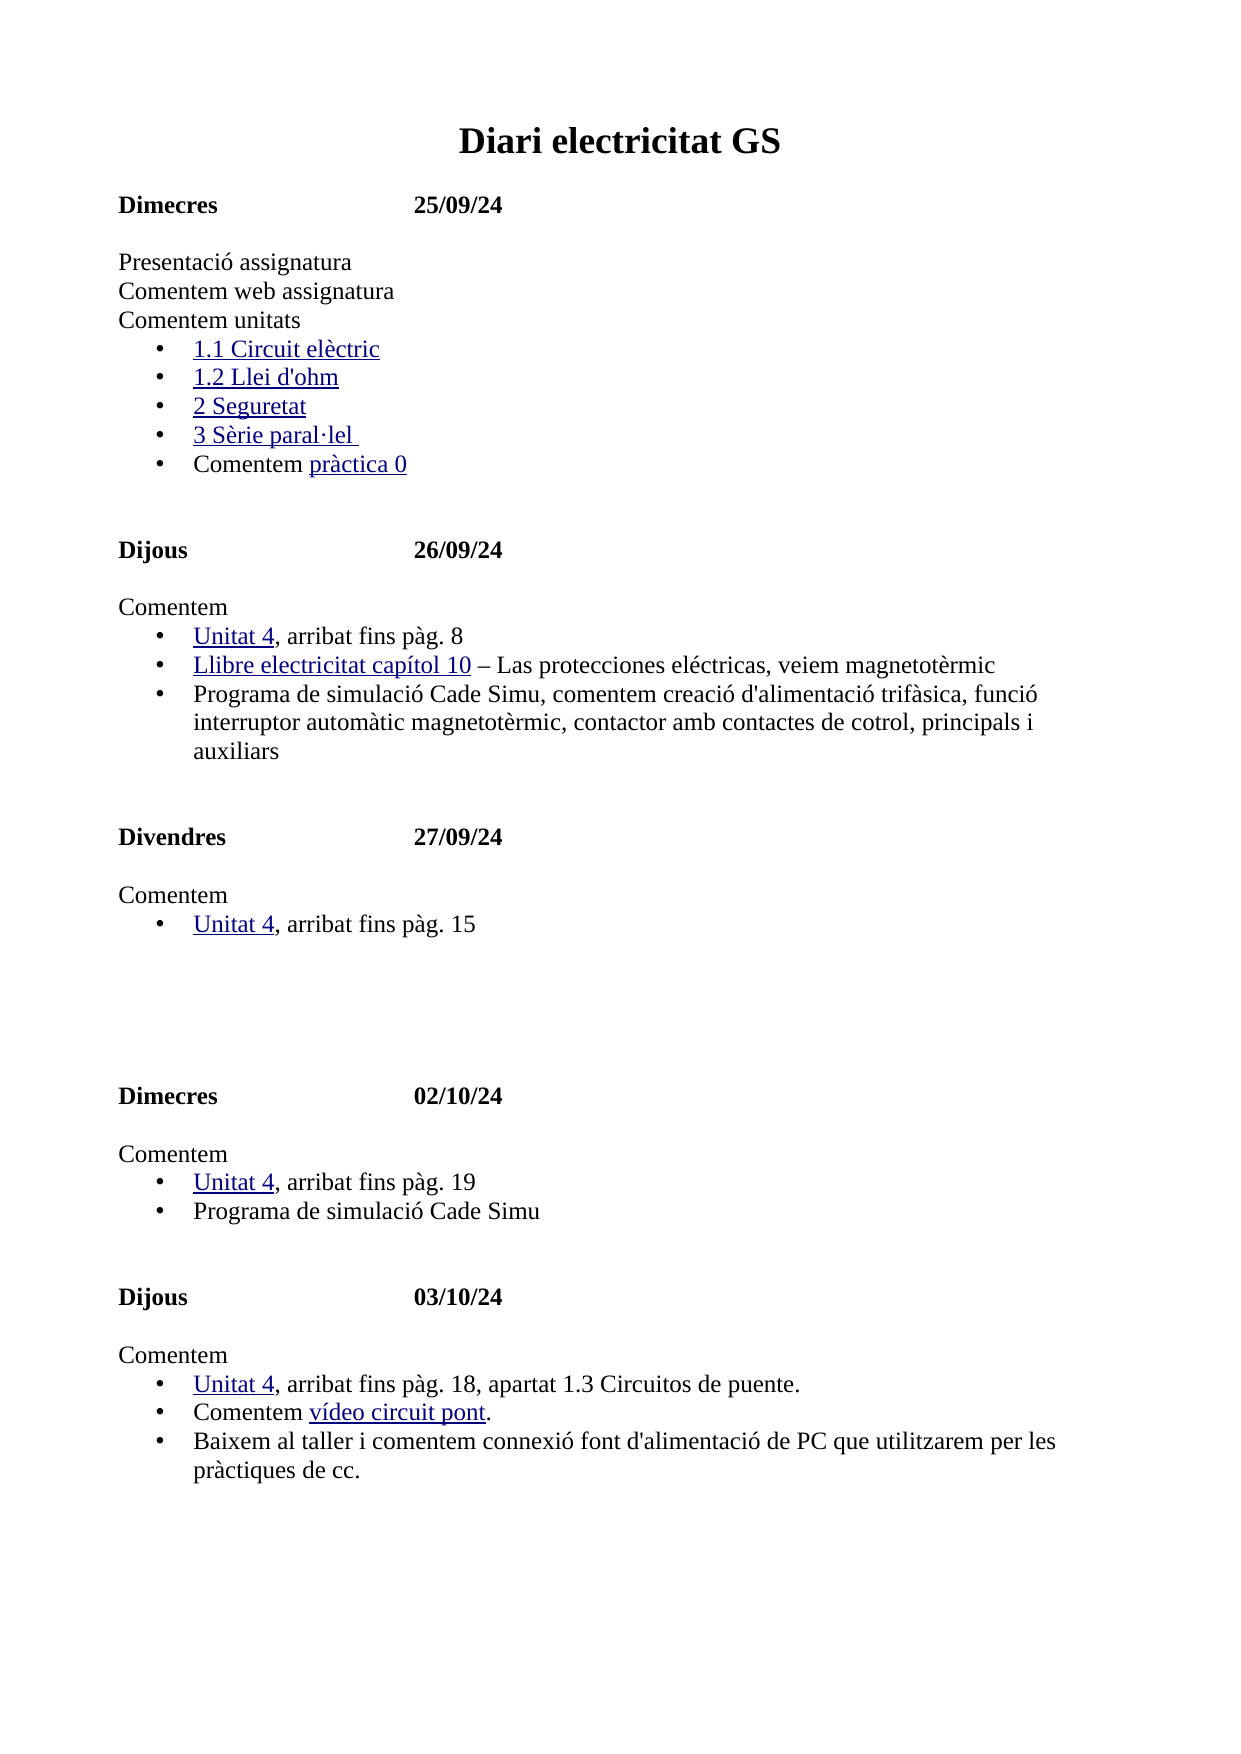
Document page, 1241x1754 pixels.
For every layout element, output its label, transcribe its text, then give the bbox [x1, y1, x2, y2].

text Dimecres 25/09/24 [118, 190, 1122, 219]
text Comentem [118, 592, 1122, 621]
text Divendres 27/09/24 [118, 822, 1122, 851]
list 2 Seguretat [156, 391, 1122, 420]
list 3 Sèrie paral·lel [156, 420, 1122, 449]
list Llibre electricitat capítol 10 – Las protecciones eléctricas, veiem magnetotèrmic [156, 650, 1122, 679]
text Dimecres 02/10/24 [118, 1081, 1122, 1110]
text Comentem [118, 1340, 1122, 1369]
text Dijous 26/09/24 [118, 535, 1122, 564]
list 1.2 Llei d'ohm [156, 362, 1122, 391]
text Diari electricitat GS [118, 118, 1122, 161]
text Comentem [118, 1139, 1122, 1167]
text Dijous 03/10/24 [118, 1282, 1122, 1311]
list 1.1 Circuit elèctric [156, 334, 1122, 362]
text Comentem web assignatura [118, 276, 1122, 305]
list Unitat 4, arribat fins pàg. 8 [156, 621, 1122, 650]
text Comentem unitats [118, 305, 1122, 334]
list Comentem vídeo circuit pont. [156, 1397, 1122, 1426]
list Unitat 4, arribat fins pàg. 18, apartat 1.3 Circuitos de puente. [156, 1369, 1122, 1397]
list Programa de simulació Cade Simu, comentem creació d'alimentació trifàsica, funció interruptor automàtic magnetotèrmic, contactor amb contactes de cotrol, principals i auxiliars [156, 679, 1122, 765]
list Unitat 4, arribat fins pàg. 19 [156, 1167, 1122, 1196]
list Baixem al taller i comentem connexió font d'alimentació de PC que utilitzarem per les pràctiques de cc. [156, 1426, 1122, 1484]
list Programa de simulació Cade Simu [156, 1196, 1122, 1225]
list Comentem pràctica 0 [156, 449, 1122, 477]
text Comentem [118, 880, 1122, 909]
list Unitat 4, arribat fins pàg. 15 [156, 909, 1122, 937]
text Presentació assignatura [118, 247, 1122, 276]
